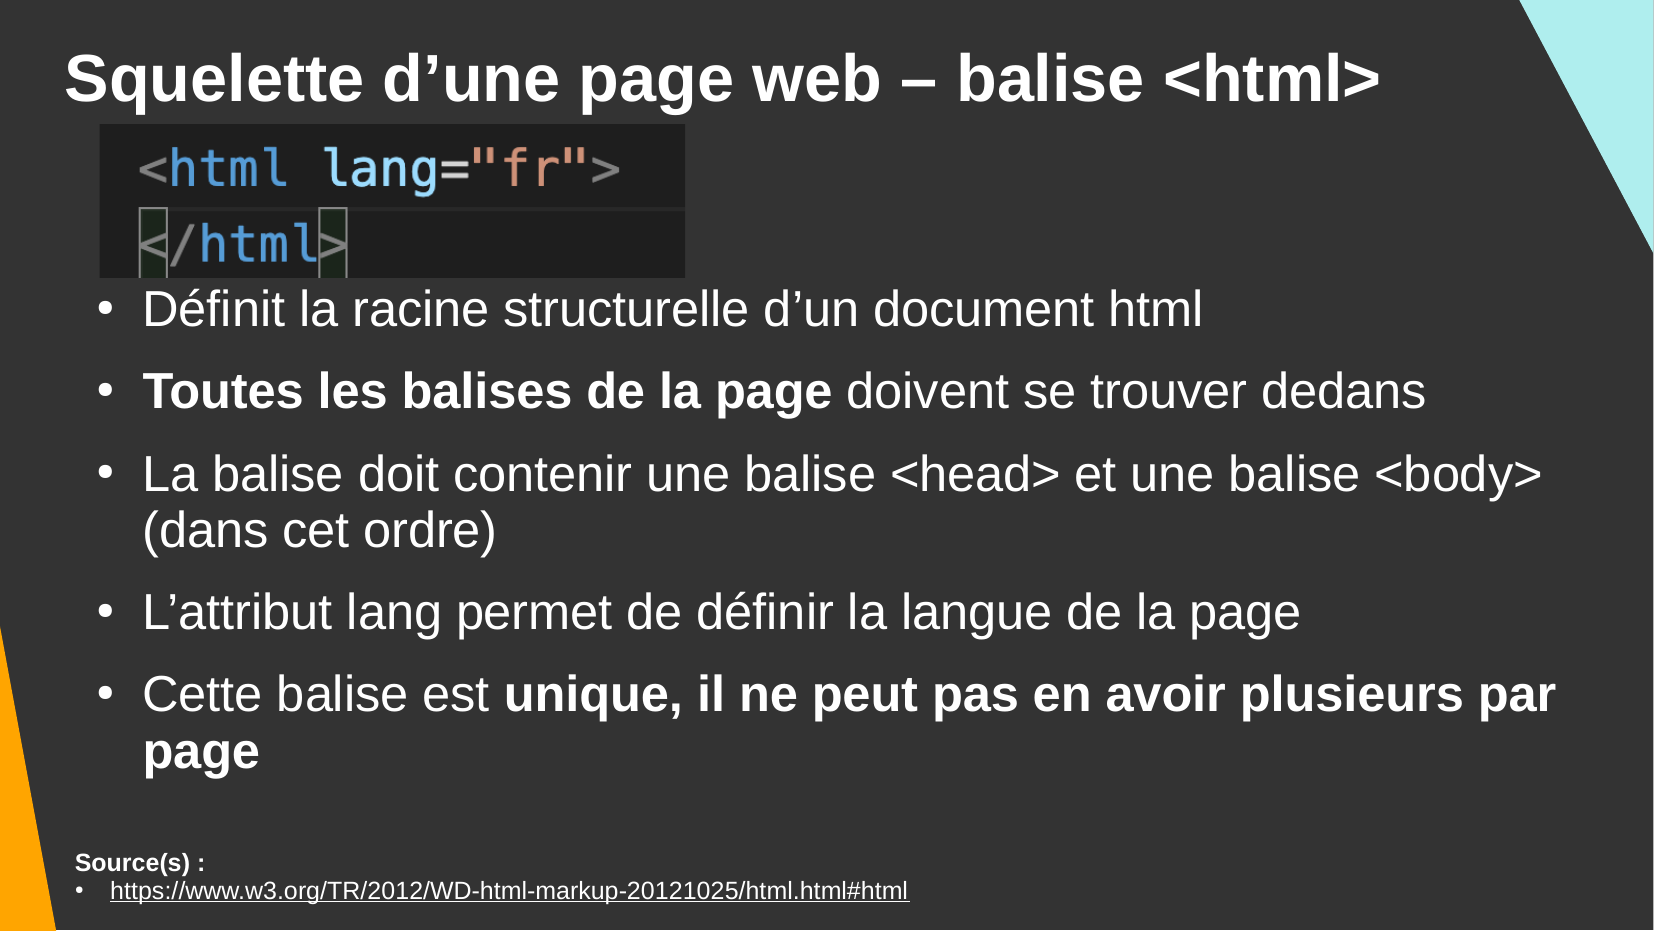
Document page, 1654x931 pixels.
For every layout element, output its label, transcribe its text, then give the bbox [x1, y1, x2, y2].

picture [99, 124, 686, 278]
text_box [0, 626, 57, 931]
text_box Source(s) : https://www.w3.org/TR/2012/WD-html-markup-20121025/html.html#html [59, 841, 1546, 931]
text_box [1519, 0, 1654, 255]
title Squelette d’une page web – balise <html> [64, 40, 1553, 125]
list Définit la racine structurelle d’un document html Toutes les balises de la page doivent se trouver dedans La balise doit contenir une balise <head> et une balise <body> (dans cet ordre) L’attribut lang permet de définir la langue de la page Cette balise est unique, il ne peut pas en avoir plusieurs par page [80, 281, 1635, 780]
